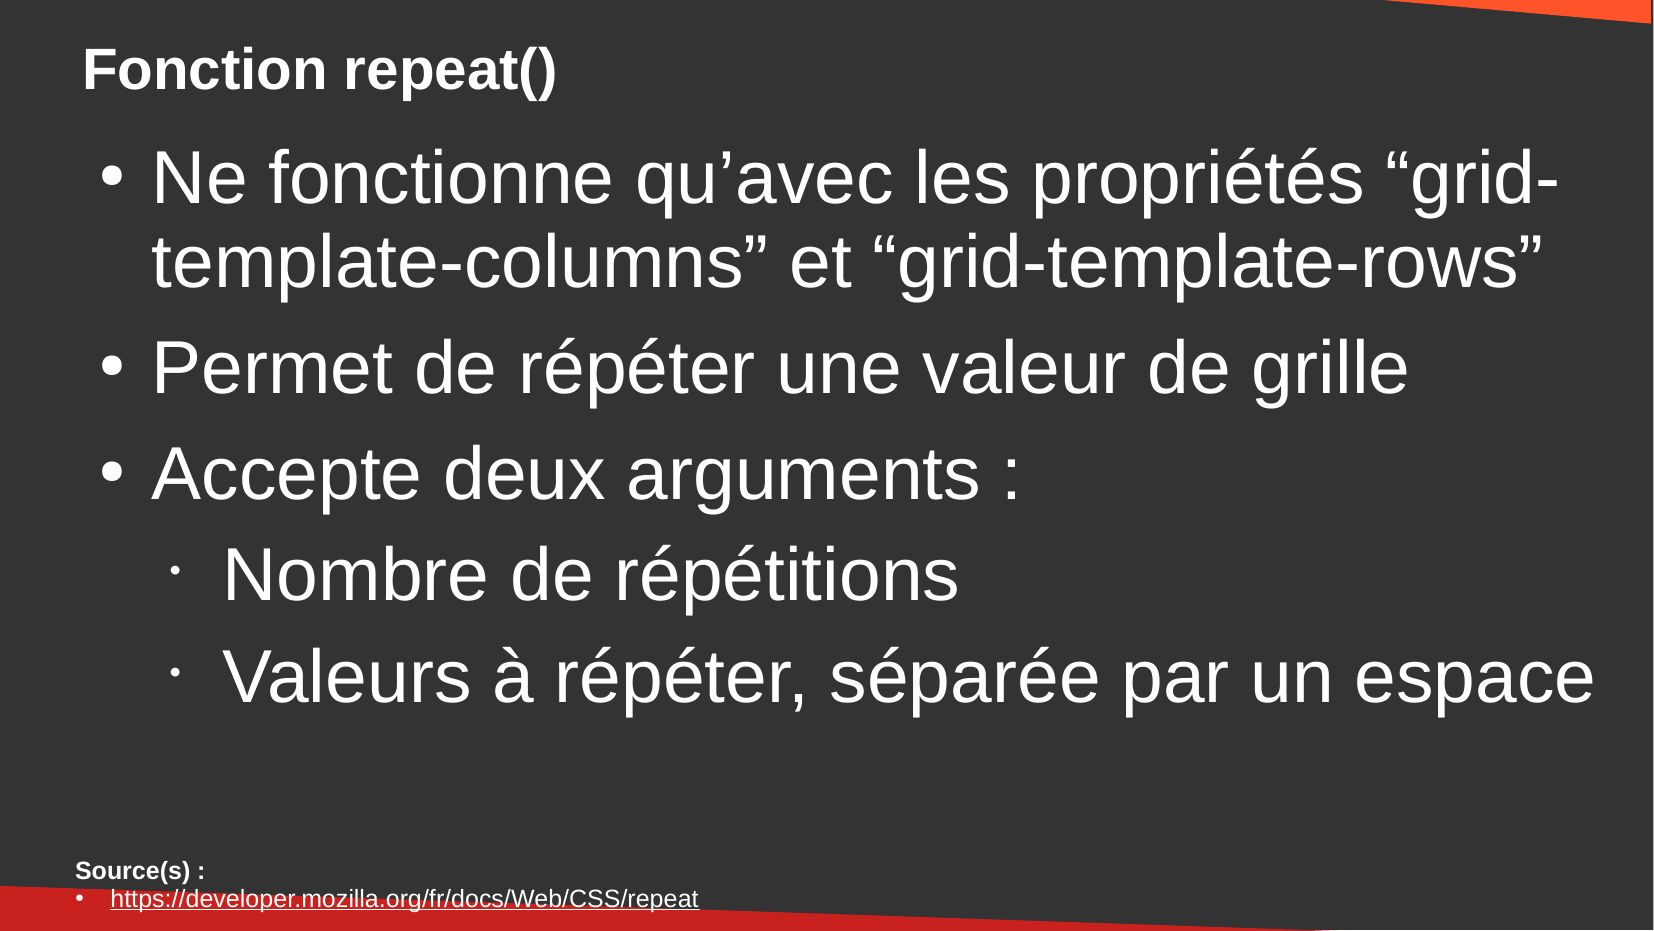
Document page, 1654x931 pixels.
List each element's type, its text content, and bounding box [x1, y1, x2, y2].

title Fonction repeat() [82, 37, 1571, 122]
list Ne fonctionne qu’avec les propriétés “grid-template-columns” et “grid-template-rows” Permet de répéter une valeur de grille Accepte deux arguments : Nombre de répétitions Valeurs à répéter, séparée par un espace [80, 135, 1620, 827]
text_box Source(s) : https://developer.mozilla.org/fr/docs/Web/CSS/repeat [60, 838, 1546, 920]
text_box [0, 885, 1337, 931]
text_box [1382, 0, 1651, 24]
